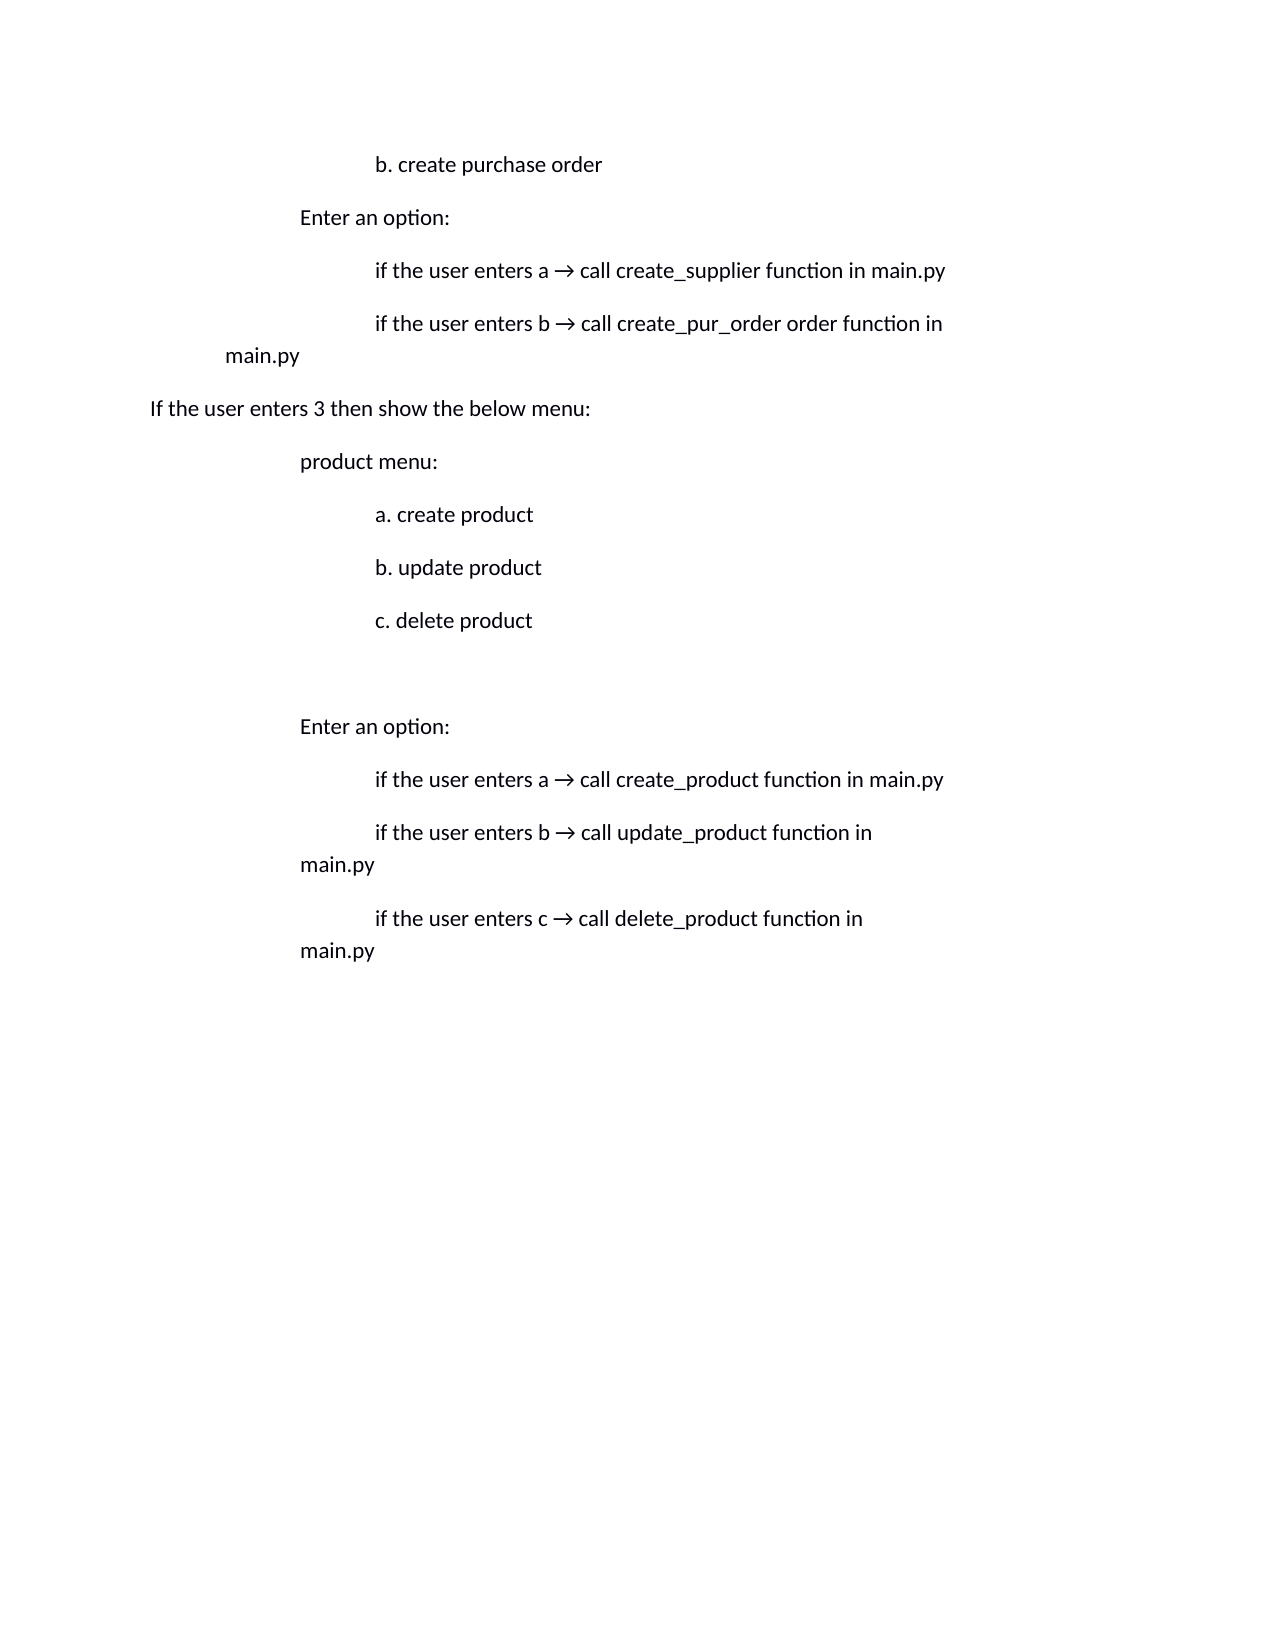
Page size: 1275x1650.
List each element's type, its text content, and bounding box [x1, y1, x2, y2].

text If the user enters 3 then show the below menu: [150, 394, 1125, 422]
text b. create purchase order [150, 150, 1125, 178]
text a. create product [150, 500, 1125, 528]
text if the user enters b → call create_pur_order order function in main.py [150, 309, 1125, 369]
text c. delete product [150, 606, 1125, 634]
text if the user enters c → call delete_product function in main.py [150, 904, 1125, 964]
text Enter an option: [150, 203, 1125, 231]
text if the user enters b → call update_product function in main.py [150, 818, 1125, 879]
text b. update product [150, 553, 1125, 581]
text Enter an option: [150, 712, 1125, 740]
text product menu: [150, 447, 1125, 475]
text if the user enters a → call create_supplier function in main.py [150, 256, 1125, 284]
text if the user enters a → call create_product function in main.py [150, 765, 1125, 793]
